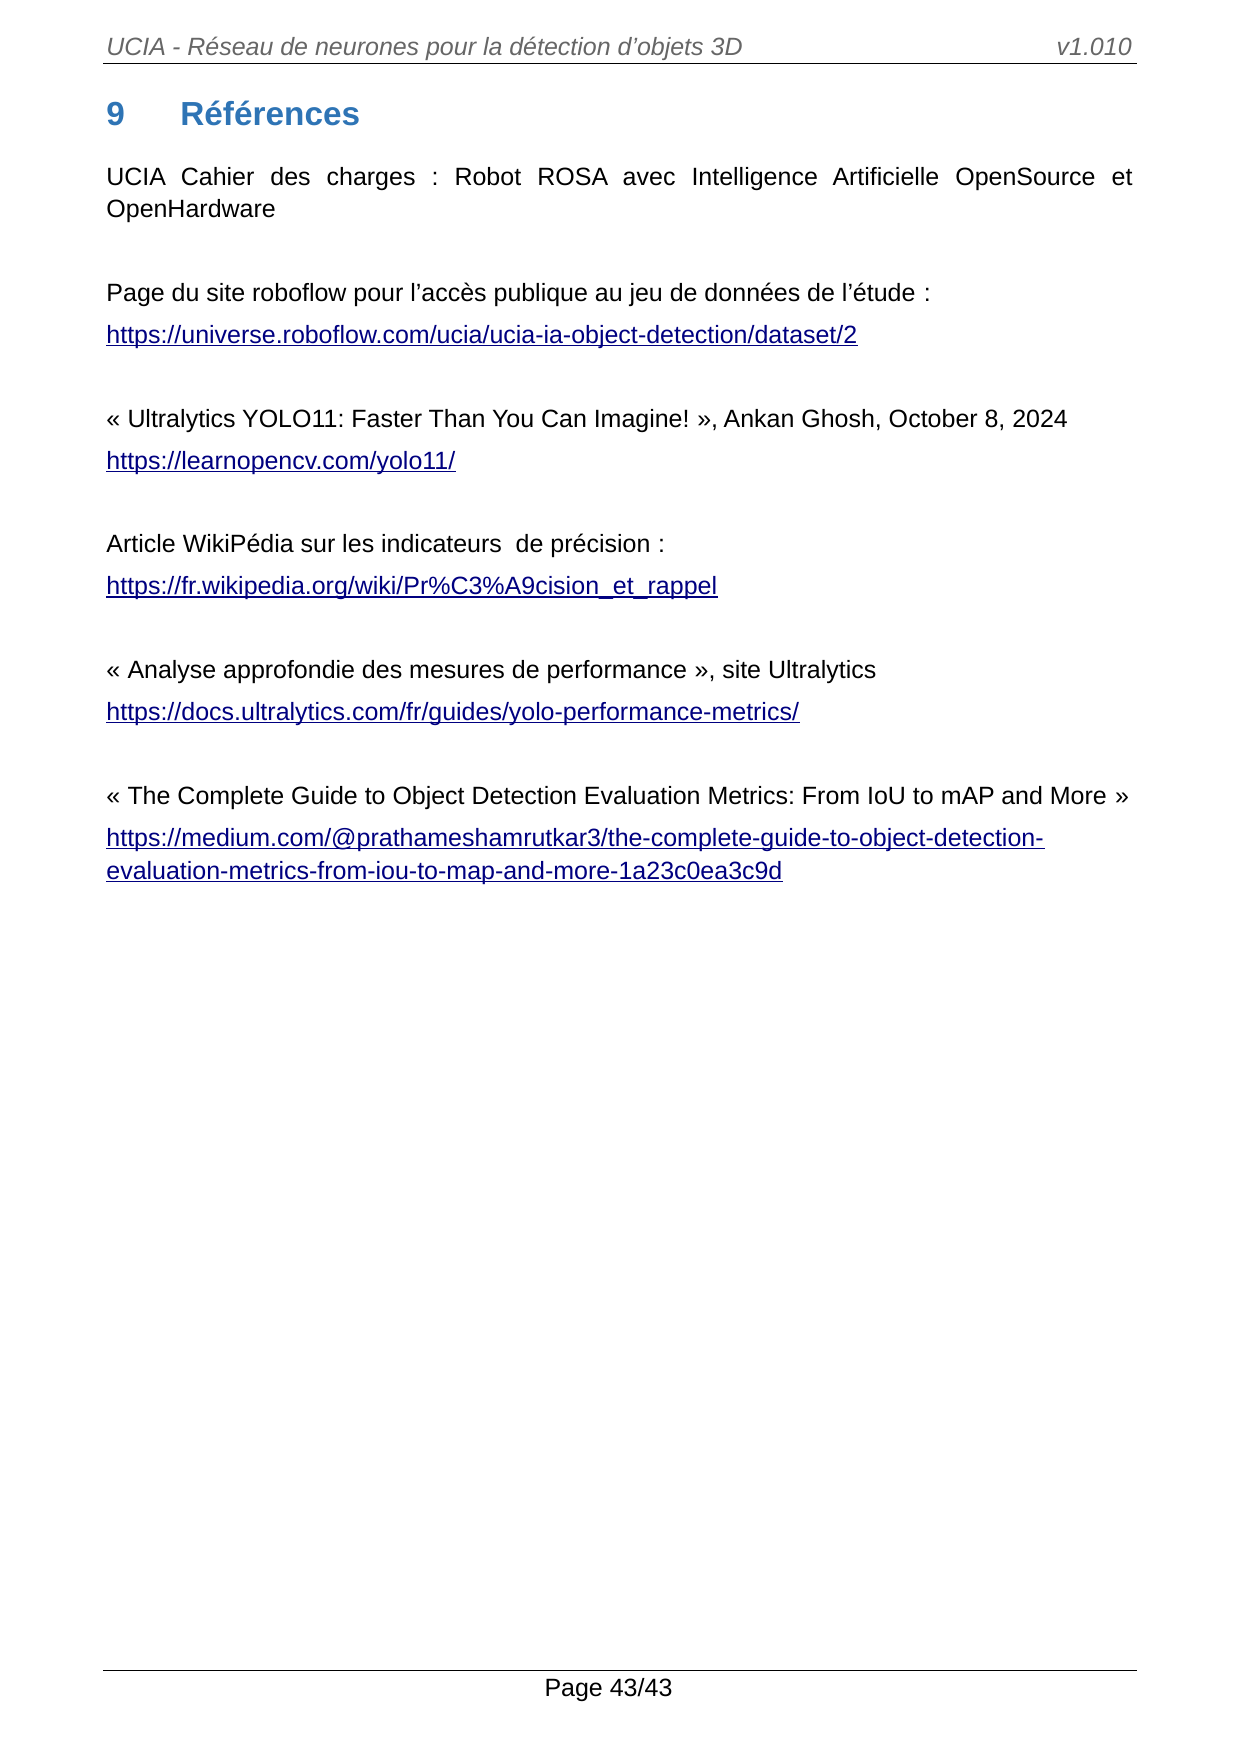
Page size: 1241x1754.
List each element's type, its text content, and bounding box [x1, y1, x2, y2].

text UCIA Cahier des charges : Robot ROSA avec Intelligence Artificielle OpenSource et OpenHardware [106, 161, 1134, 223]
text https://fr.wikipedia.org/wiki/Pr%C3%A9cision_et_rappel [106, 571, 1134, 600]
text « Ultralytics YOLO11: Faster Than You Can Imagine! », Ankan Ghosh, October 8, 2024 [106, 404, 1134, 433]
text « Analyse approfondie des mesures de performance », site Ultralytics [106, 655, 1134, 684]
text https://docs.ultralytics.com/fr/guides/yolo-performance-metrics/ [106, 697, 1134, 726]
subtitle Références [106, 94, 1134, 132]
text https://medium.com/@prathameshamrutkar3/the-complete-guide-to-object-detection-evaluation-metrics-from-iou-to-map-and-more-1a23c0ea3c9d [106, 823, 1134, 884]
text « The Complete Guide to Object Detection Evaluation Metrics: From IoU to mAP and More » [106, 781, 1134, 809]
text Article WikiPédia sur les indicateurs de précision : [106, 529, 1134, 558]
text Page du site roboflow pour l’accès publique au jeu de données de l’étude : [106, 278, 1134, 307]
text https://universe.roboflow.com/ucia/ucia-ia-object-detection/dataset/2 [106, 320, 1134, 349]
text https://learnopencv.com/yolo11/ [106, 446, 1134, 474]
